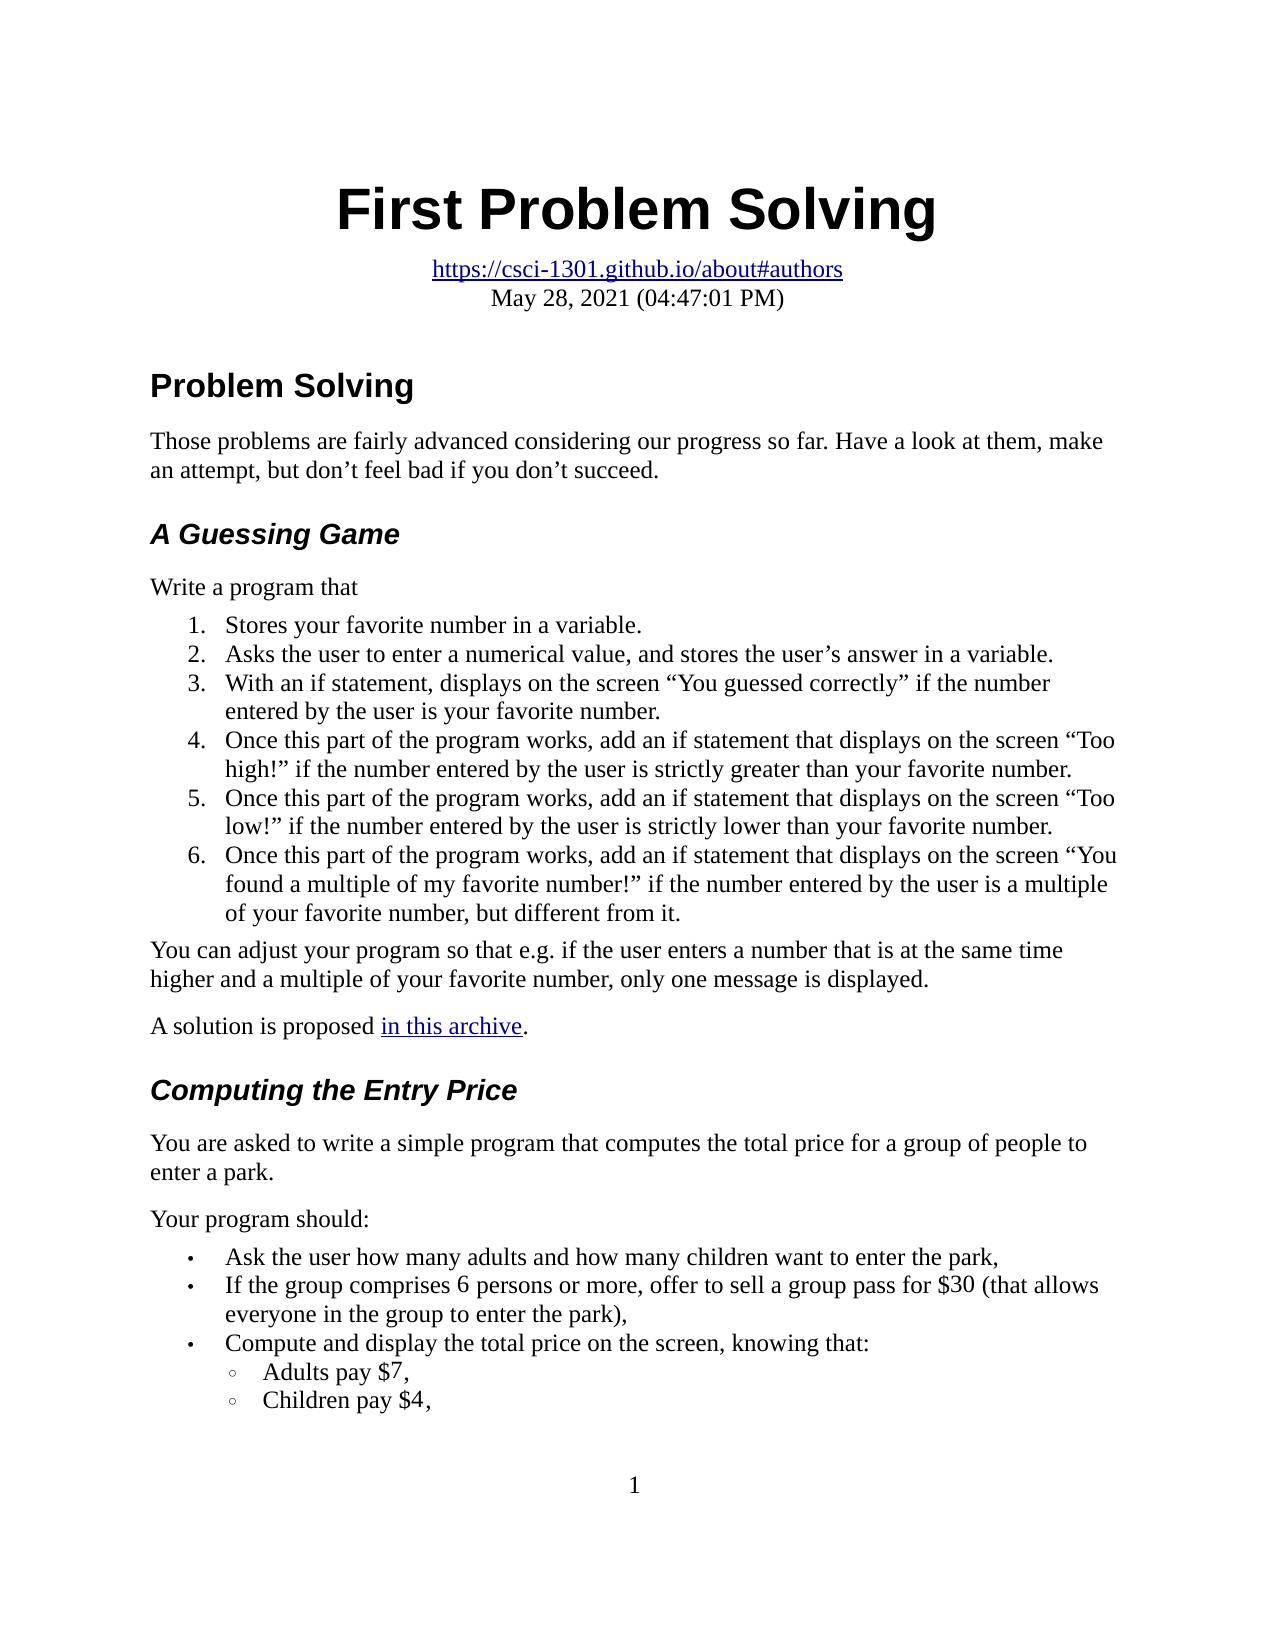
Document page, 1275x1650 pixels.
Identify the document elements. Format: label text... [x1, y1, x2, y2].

title First Problem Solving [150, 175, 1125, 242]
text Your program should: [150, 1204, 1125, 1233]
list Adults pay $, [225, 1357, 1125, 1385]
list Once this part of the program works, add an if statement that displays on the screen “You found a multiple of my favorite number!” if the number entered by the user is a multiple of your favorite number, but different from it. [187, 840, 1125, 926]
text https://csci-1301.github.io/about#authors [150, 254, 1125, 283]
list Once this part of the program works, add an if statement that displays on the screen “Too high!” if the number entered by the user is strictly greater than your favorite number. [187, 725, 1125, 783]
list If the group comprises persons or more, offer to sell a group pass for $ (that allows everyone in the group to enter the park), [187, 1270, 1125, 1328]
text You can adjust your program so that e.g. if the user enters a number that is at the same time higher and a multiple of your favorite number, only one message is displayed. [150, 935, 1125, 993]
list With an if statement, displays on the screen “You guessed correctly” if the number entered by the user is your favorite number. [187, 668, 1125, 725]
text May 28, 2021 (04:47:01 PM) [150, 283, 1125, 312]
list Once this part of the program works, add an if statement that displays on the screen “Too low!” if the number entered by the user is strictly lower than your favorite number. [187, 783, 1125, 840]
text A solution is proposed in this archive. [150, 1011, 1125, 1039]
list Children pay $, [225, 1385, 1125, 1414]
list Compute and display the total price on the screen, knowing that: [187, 1328, 1125, 1357]
subtitle A Guessing Game [150, 517, 1125, 551]
text Those problems are fairly advanced considering our progress so far. Have a look at them, make an attempt, but don’t feel bad if you don’t succeed. [150, 426, 1125, 483]
subtitle Problem Solving [150, 366, 1125, 404]
text You are asked to write a simple program that computes the total price for a group of people to enter a park. [150, 1128, 1125, 1186]
list Stores your favorite number in a variable. [187, 610, 1125, 639]
list Asks the user to enter a numerical value, and stores the user’s answer in a variable. [187, 639, 1125, 668]
subtitle Computing the Entry Price [150, 1073, 1125, 1107]
list Ask the user how many adults and how many children want to enter the park, [187, 1242, 1125, 1270]
text Write a program that [150, 572, 1125, 601]
